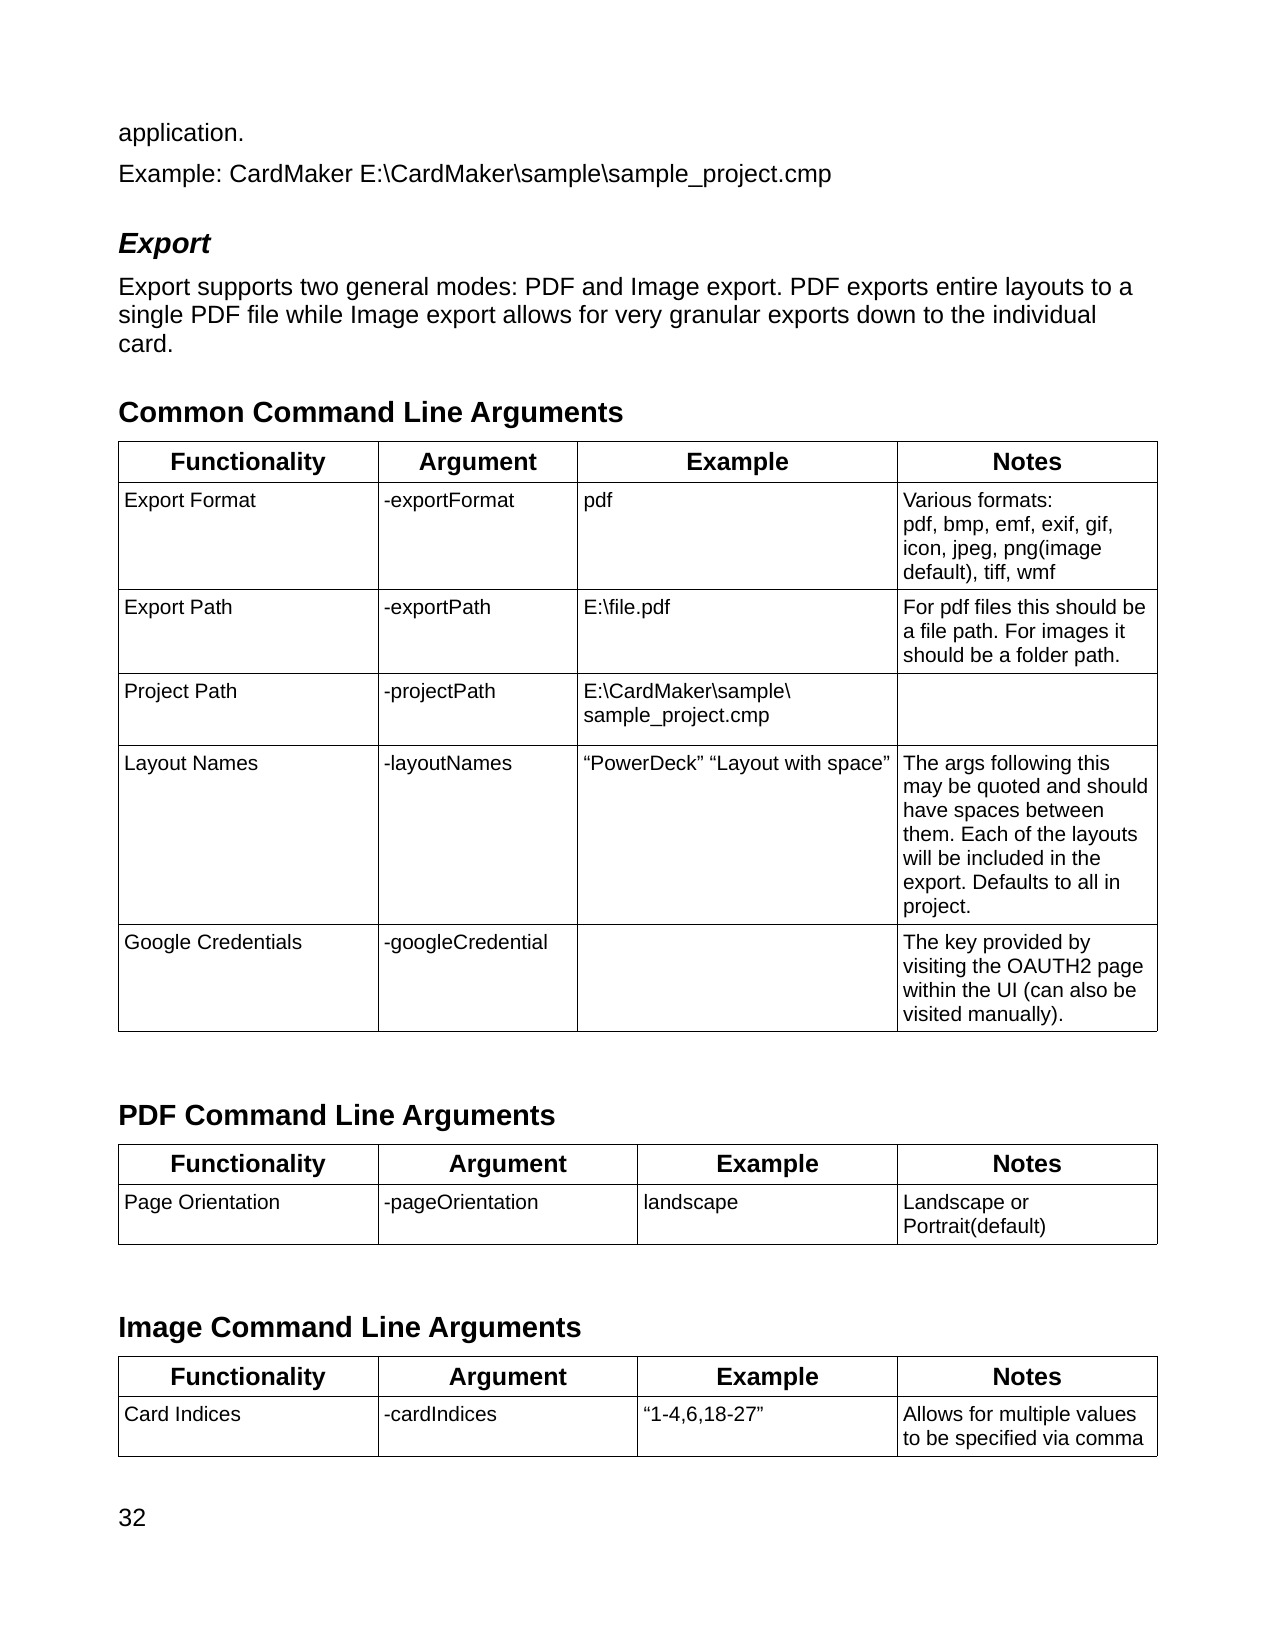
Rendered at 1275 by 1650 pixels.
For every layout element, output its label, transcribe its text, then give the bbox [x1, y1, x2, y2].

text Export supports two general modes: PDF and Image export. PDF exports entire layouts to a single PDF file while Image export allows for very granular exports down to the individual card. [118, 272, 1157, 358]
table_header Functionality [119, 442, 378, 482]
table_cell “1-4,6,18-27” [638, 1397, 897, 1456]
table_cell Project Path [119, 674, 378, 744]
table_header Example [638, 1357, 897, 1396]
table_header Argument [379, 1145, 637, 1184]
table_cell The key provided by visiting the OAUTH2 page within the UI (can also be visited manually). [898, 925, 1157, 1031]
table_cell [898, 674, 1157, 744]
table_header Argument [379, 1357, 637, 1396]
table_cell -pageOrientation [379, 1185, 637, 1243]
table_header Functionality [119, 1357, 378, 1396]
table_cell Landscape or Portrait(default) [898, 1185, 1157, 1243]
table_cell Allows for multiple values to be specified via comma [898, 1397, 1157, 1456]
table_cell -googleCredential [379, 925, 577, 1031]
text application. [118, 118, 1157, 147]
table_header Example [638, 1145, 897, 1184]
table_cell -layoutNames [379, 746, 577, 924]
table_cell -projectPath [379, 674, 577, 744]
table_cell E:\CardMaker\sample\sample_project.cmp [578, 674, 897, 744]
table_cell Google Credentials [119, 925, 378, 1031]
table_header Functionality [119, 1145, 378, 1184]
table_cell Page Orientation [119, 1185, 378, 1243]
table_cell For pdf files this should be a file path. For images it should be a folder path. [898, 590, 1157, 673]
text Example: CardMaker E:\CardMaker\sample\sample_project.cmp [118, 159, 1157, 188]
table_cell [578, 925, 897, 1031]
table_cell landscape [638, 1185, 897, 1243]
table_header Example [578, 442, 897, 482]
table_cell -cardIndices [379, 1397, 637, 1456]
table_cell Card Indices [119, 1397, 378, 1456]
table_cell Various formats: pdf, bmp, emf, exif, gif, icon, jpeg, png(image default), tiff, wmf [898, 483, 1157, 589]
table_cell “PowerDeck” “Layout with space” [578, 746, 897, 924]
table_cell E:\file.pdf [578, 590, 897, 673]
table_header Notes [898, 1357, 1157, 1396]
table_cell Export Format [119, 483, 378, 589]
subtitle Common Command Line Arguments [118, 395, 1157, 429]
table_cell Layout Names [119, 746, 378, 924]
table_header Notes [898, 442, 1157, 482]
table_cell Export Path [119, 590, 378, 673]
table_cell The args following this may be quoted and should have spaces between them. Each of the layouts will be included in the export. Defaults to all in project. [898, 746, 1157, 924]
subtitle PDF Command Line Arguments [118, 1098, 1157, 1131]
table_cell -exportFormat [379, 483, 577, 589]
table_header Argument [379, 442, 577, 482]
table_cell pdf [578, 483, 897, 589]
subtitle Image Command Line Arguments [118, 1310, 1157, 1343]
table_header Notes [898, 1145, 1157, 1184]
subtitle Export [118, 226, 1157, 259]
table_cell -exportPath [379, 590, 577, 673]
